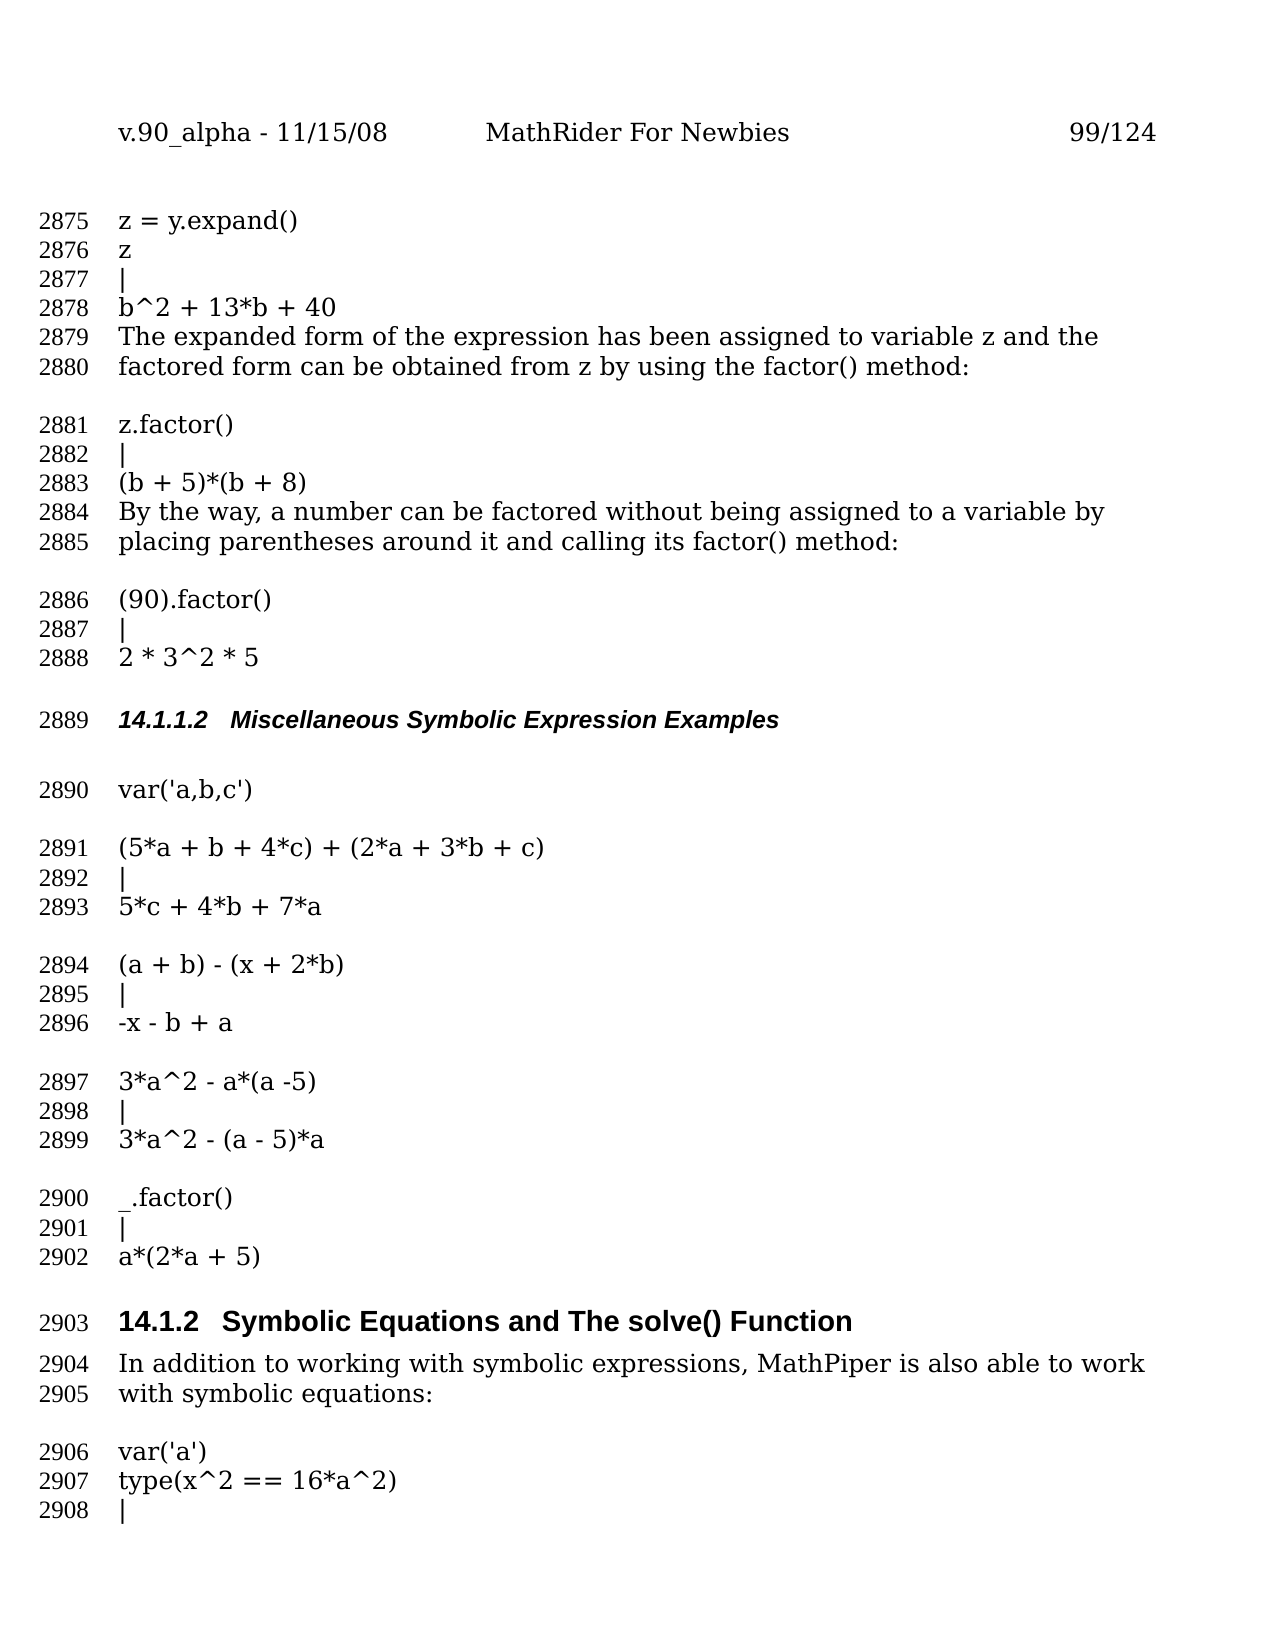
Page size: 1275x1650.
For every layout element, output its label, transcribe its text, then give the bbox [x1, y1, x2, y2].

text type(x^2 == 16*a^2) [118, 1466, 1157, 1496]
text z.factor() [118, 410, 1157, 439]
text _.factor() [118, 1184, 1157, 1213]
text b^2 + 13*b + 40 [118, 293, 1157, 323]
text | [118, 979, 1157, 1009]
text In addition to working with symbolic expressions, MathPiper is also able to work with symbolic equations: [118, 1350, 1157, 1408]
text (5*a + b + 4*c) + (2*a + 3*b + c) [118, 834, 1157, 863]
text By the way, a number can be factored without being assigned to a variable by placing parentheses around it and calling its factor() method: [118, 498, 1157, 556]
text | [118, 264, 1157, 293]
text | [118, 1096, 1157, 1125]
text | [118, 439, 1157, 468]
text 3*a^2 - (a - 5)*a [118, 1125, 1157, 1154]
text 3*a^2 - a*(a -5) [118, 1067, 1157, 1096]
text a*(2*a + 5) [118, 1242, 1157, 1271]
text z = y.expand() [118, 206, 1157, 235]
text | [118, 863, 1157, 892]
subtitle Symbolic Equations and The solve() Function [118, 1304, 1157, 1338]
text var('a') [118, 1437, 1157, 1466]
text -x - b + a [118, 1009, 1157, 1038]
text (90).factor() [118, 585, 1157, 614]
text (b + 5)*(b + 8) [118, 468, 1157, 498]
text var('a,b,c') [118, 775, 1157, 804]
text | [118, 614, 1157, 643]
text (a + b) - (x + 2*b) [118, 950, 1157, 979]
subtitle Miscellaneous Symbolic Expression Examples [118, 706, 1157, 734]
text | [118, 1496, 1157, 1525]
text 5*c + 4*b + 7*a [118, 892, 1157, 921]
text The expanded form of the expression has been assigned to variable z and the factored form can be obtained from z by using the factor() method: [118, 323, 1157, 381]
text 2 * 3^2 * 5 [118, 643, 1157, 673]
text | [118, 1213, 1157, 1242]
text z [118, 235, 1157, 264]
